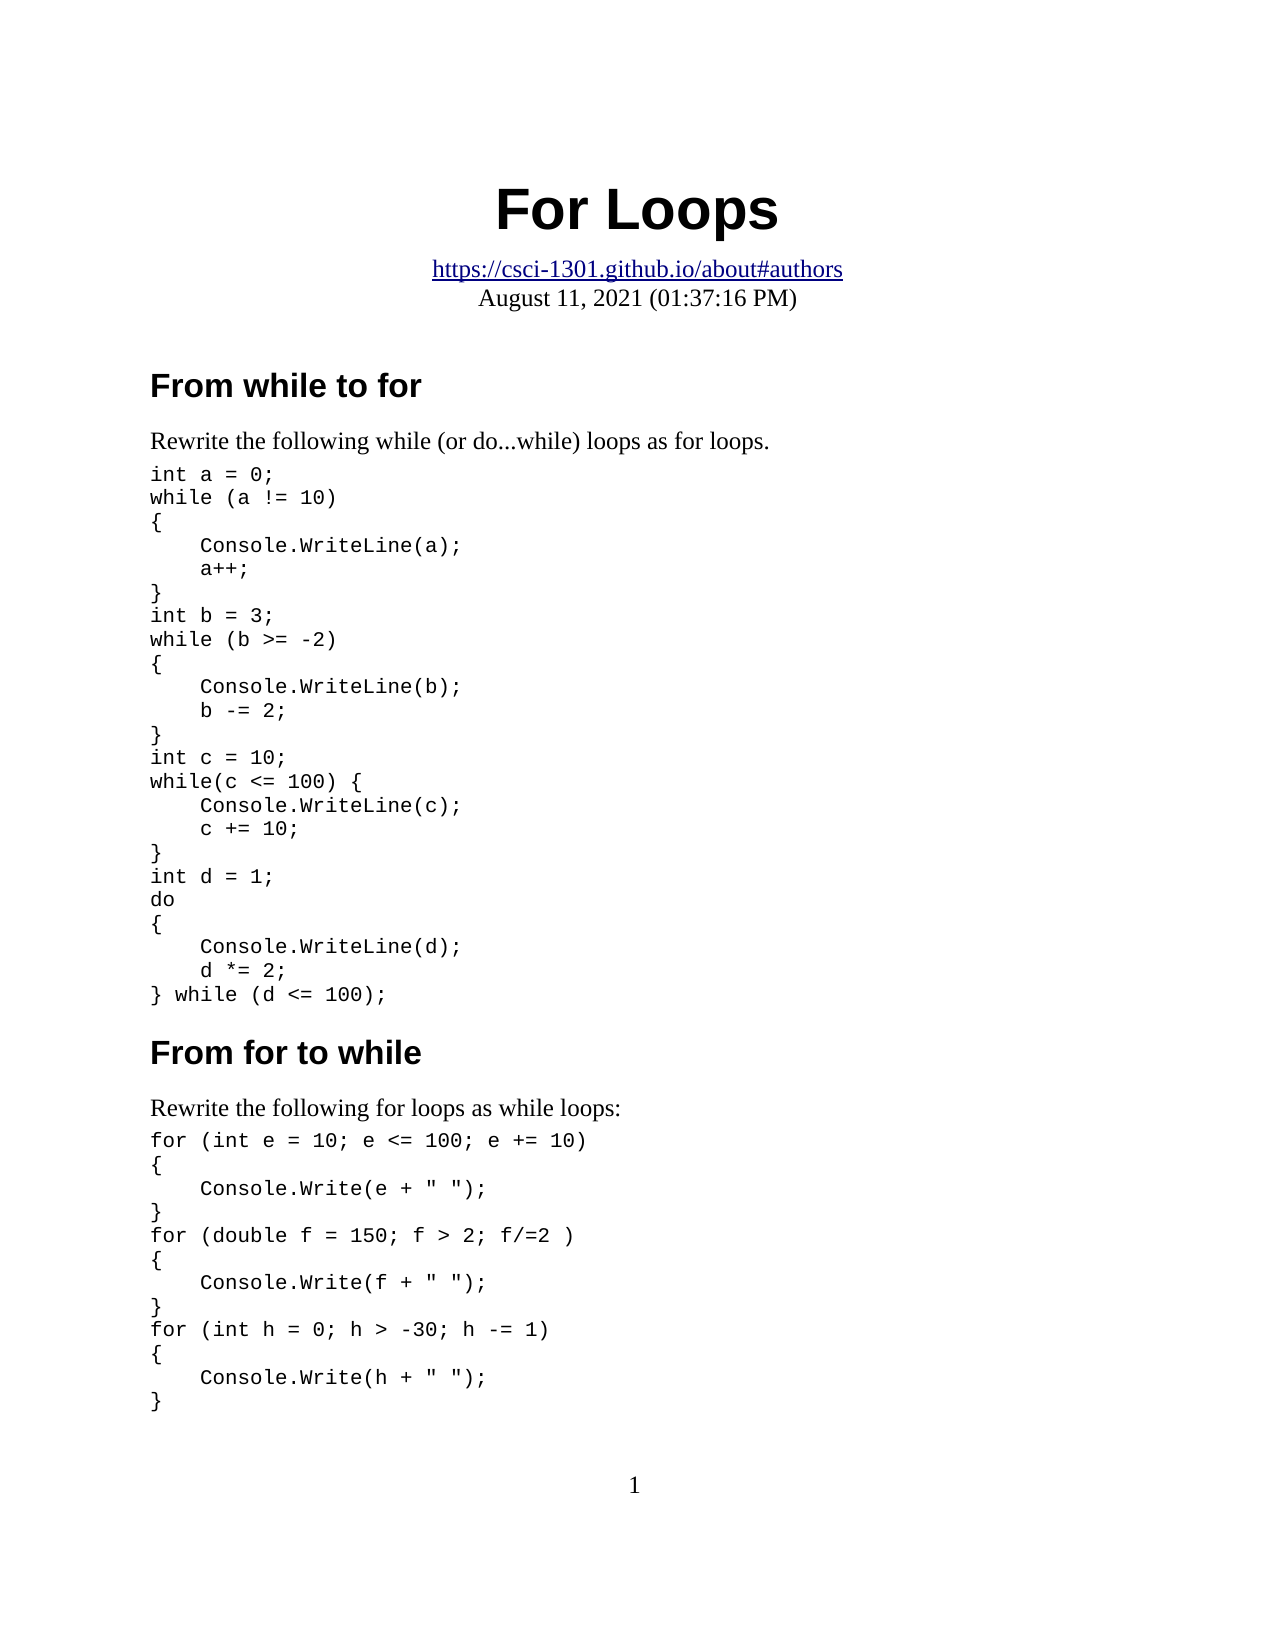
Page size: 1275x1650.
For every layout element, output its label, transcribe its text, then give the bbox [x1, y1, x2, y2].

text } [150, 1390, 1125, 1414]
text d *= 2; [150, 960, 1125, 984]
text while (b >= -2) [150, 629, 1125, 653]
text { [150, 913, 1125, 937]
text int a = 0; [150, 464, 1125, 487]
text August 11, 2021 (01:37:16 PM) [150, 283, 1125, 312]
text } while (d <= 100); [150, 984, 1125, 1007]
text int d = 1; [150, 866, 1125, 889]
text https://csci-1301.github.io/about#authors [150, 254, 1125, 283]
text Console.WriteLine(d); [150, 937, 1125, 960]
text } [150, 842, 1125, 866]
text while(c <= 100) { [150, 771, 1125, 795]
text { [150, 1248, 1125, 1272]
text int b = 3; [150, 606, 1125, 629]
text Console.WriteLine(b); [150, 676, 1125, 700]
text do [150, 889, 1125, 913]
text for (int e = 10; e <= 100; e += 10) [150, 1130, 1125, 1154]
text } [150, 724, 1125, 747]
text { [150, 1343, 1125, 1367]
subtitle From for to while [150, 1032, 1125, 1071]
text for (double f = 150; f > 2; f/=2 ) [150, 1225, 1125, 1248]
text { [150, 511, 1125, 534]
text Rewrite the following while (or do...while) loops as for loops. [150, 426, 1125, 455]
text Rewrite the following for loops as while loops: [150, 1093, 1125, 1121]
text b -= 2; [150, 700, 1125, 724]
text } [150, 1296, 1125, 1319]
text { [150, 653, 1125, 676]
text { [150, 1154, 1125, 1178]
text } [150, 1201, 1125, 1225]
text a++; [150, 558, 1125, 582]
subtitle From while to for [150, 366, 1125, 404]
text int c = 10; [150, 747, 1125, 771]
text Console.WriteLine(c); [150, 795, 1125, 818]
text c += 10; [150, 818, 1125, 842]
text for (int h = 0; h > -30; h -= 1) [150, 1319, 1125, 1343]
text Console.Write(e + " "); [150, 1178, 1125, 1201]
text Console.Write(h + " "); [150, 1367, 1125, 1390]
text while (a != 10) [150, 487, 1125, 511]
text } [150, 582, 1125, 606]
title For Loops [150, 175, 1125, 242]
text Console.WriteLine(a); [150, 534, 1125, 558]
text Console.Write(f + " "); [150, 1272, 1125, 1296]
